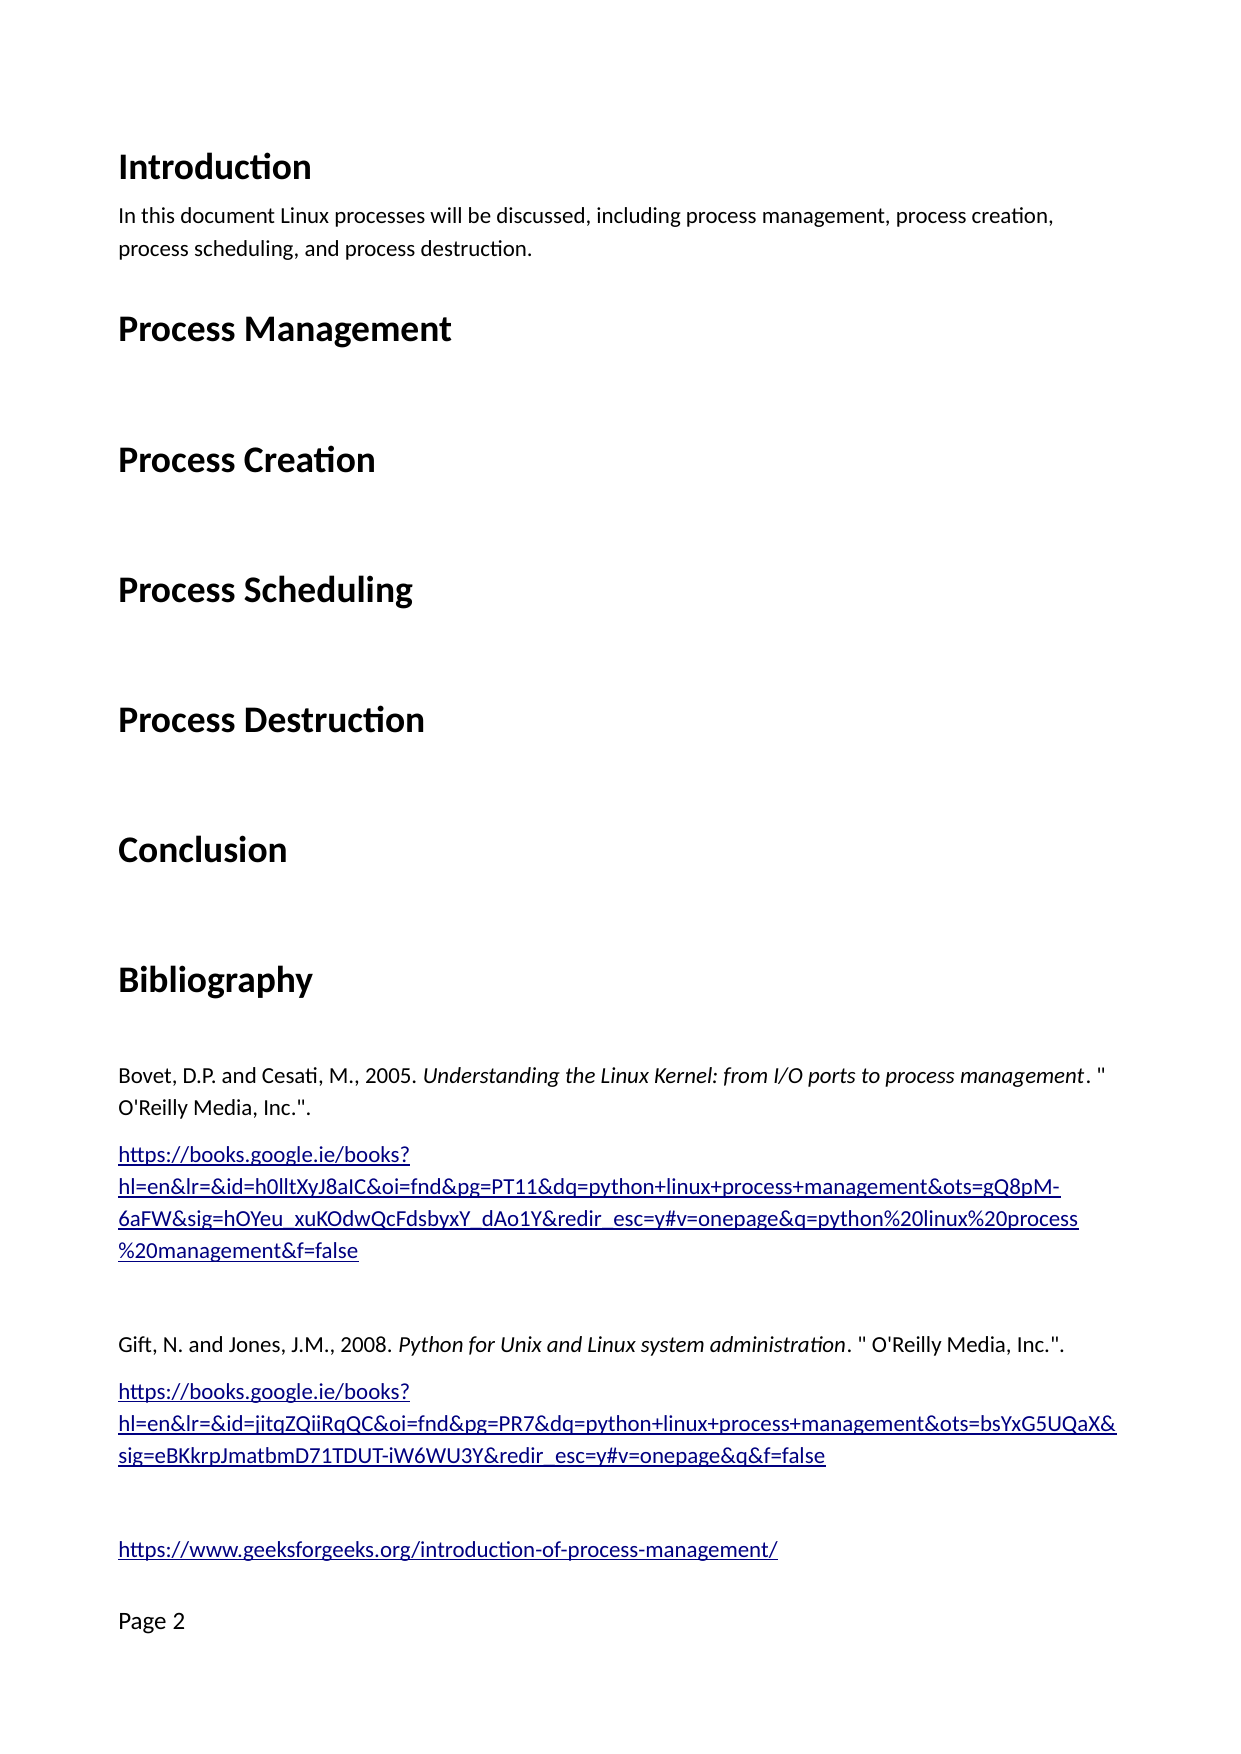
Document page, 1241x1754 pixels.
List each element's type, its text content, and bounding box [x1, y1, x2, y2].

text Gift, N. and Jones, J.M., 2008. Python for Unix and Linux system administration. " O'Reilly Media, Inc.". [118, 1330, 1122, 1358]
subtitle Bibliography [118, 956, 1122, 1002]
subtitle Introduction [118, 143, 1122, 189]
text https://books.google.ie/books?hl=en&lr=&id=jitqZQiiRqQC&oi=fnd&pg=PR7&dq=python+linux+process+management&ots=bsYxG5UQaX&sig=eBKkrpJmatbmD71TDUT-iW6WU3Y&redir_esc=y#v=onepage&q&f=false [118, 1377, 1122, 1469]
text Bovet, D.P. and Cesati, M., 2005. Understanding the Linux Kernel: from I/O ports to process management. " O'Reilly Media, Inc.". [118, 1061, 1122, 1121]
subtitle Conclusion [118, 826, 1122, 872]
subtitle Process Management [118, 305, 1122, 351]
text https://books.google.ie/books?hl=en&lr=&id=h0lltXyJ8aIC&oi=fnd&pg=PT11&dq=python+linux+process+management&ots=gQ8pM-6aFW&sig=hOYeu_xuKOdwQcFdsbyxY_dAo1Y&redir_esc=y#v=onepage&q=python%20linux%20process%20management&f=false [118, 1140, 1122, 1264]
text In this document Linux processes will be discussed, including process management, process creation, process scheduling, and process destruction. [118, 201, 1122, 262]
subtitle Process Destruction [118, 696, 1122, 742]
text https://www.geeksforgeeks.org/introduction-of-process-management/ [118, 1535, 1122, 1563]
subtitle Process Creation [118, 436, 1122, 481]
subtitle Process Scheduling [118, 566, 1122, 611]
